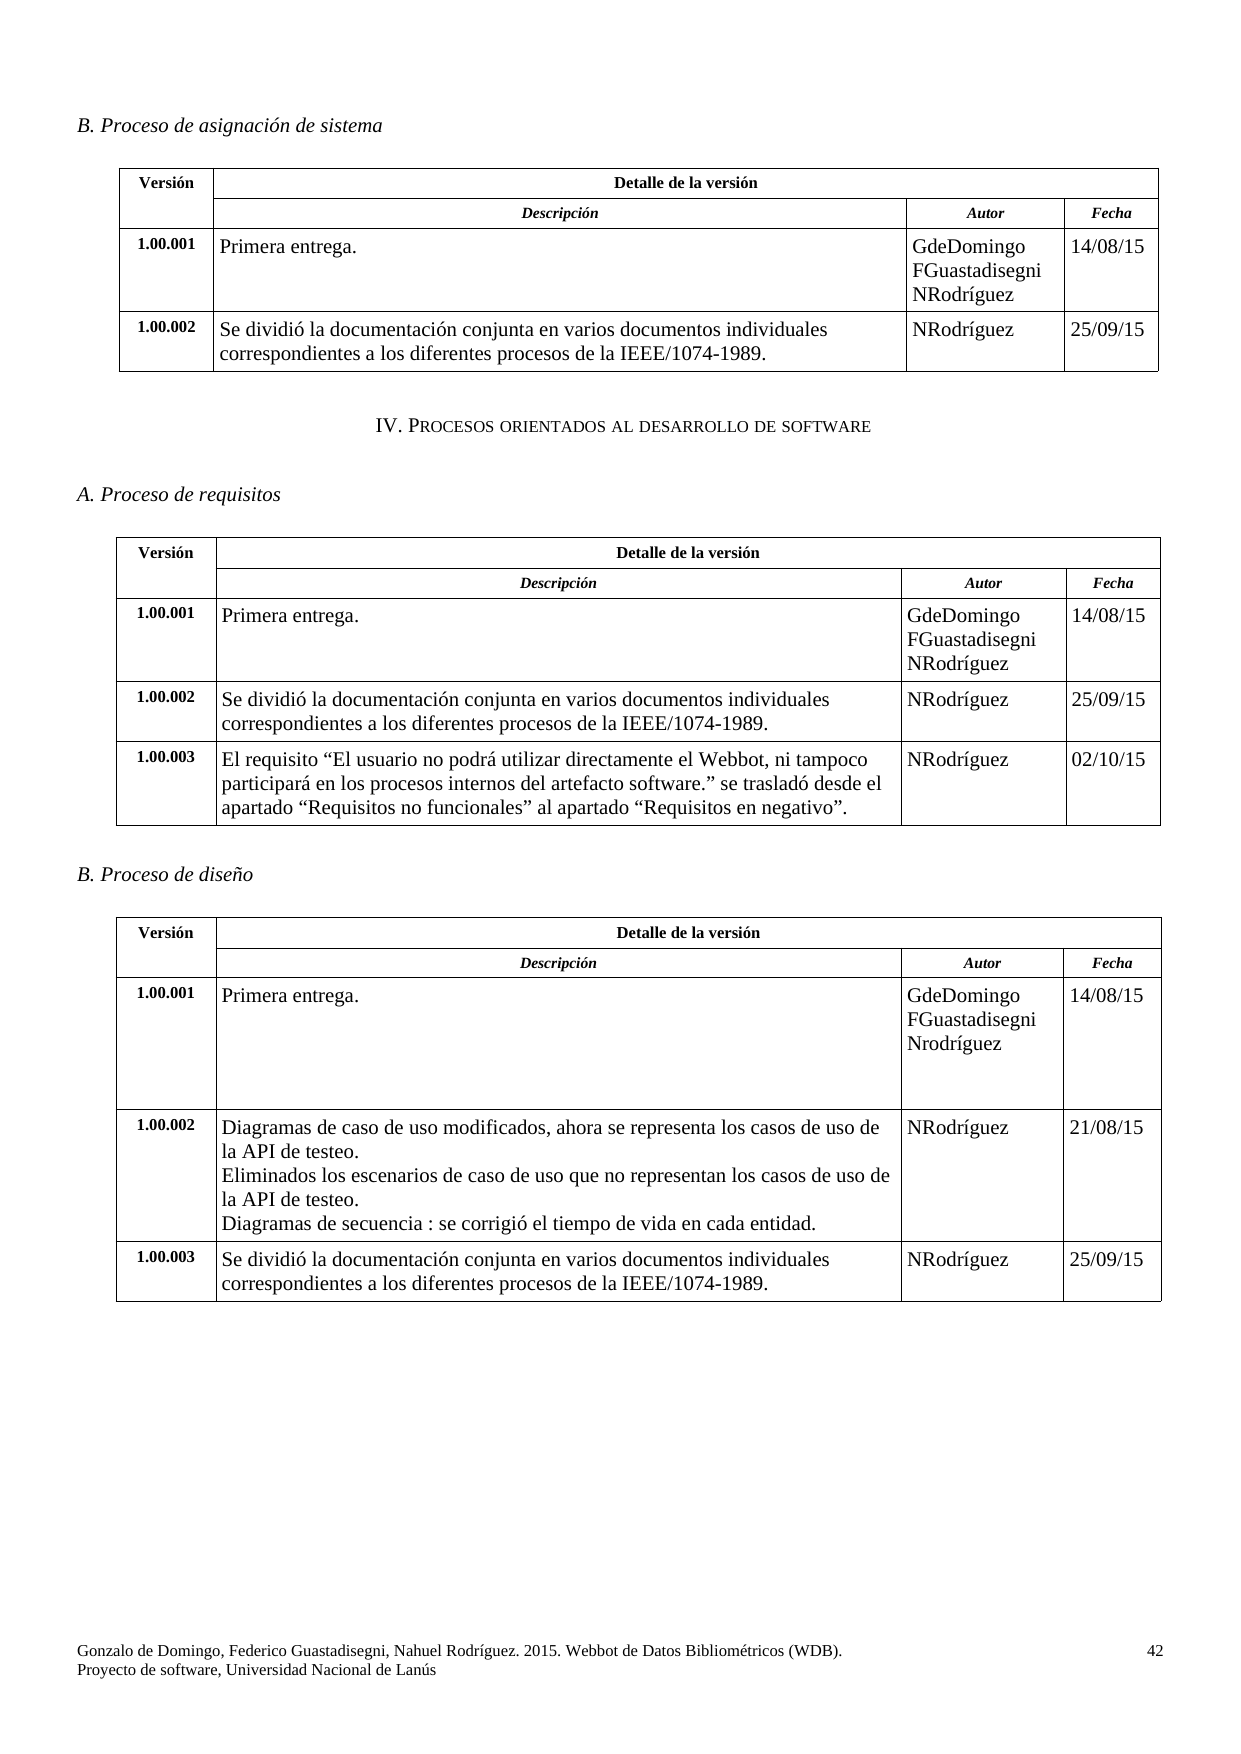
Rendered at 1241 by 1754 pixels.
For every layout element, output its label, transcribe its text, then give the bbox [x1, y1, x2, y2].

table_cell Primera entrega. [217, 978, 901, 1109]
subtitle Proceso de asignación de sistema [77, 112, 1163, 137]
table_cell 1.00.002 [117, 682, 216, 741]
table_cell 25/09/15 [1064, 1242, 1161, 1301]
table_cell 25/09/15 [1065, 312, 1158, 371]
table_header Versión [117, 538, 216, 597]
table_cell 14/08/15 [1065, 229, 1158, 311]
table_cell Fecha [1064, 949, 1161, 977]
table_cell GdeDomingo FGuastadisegni Nrodríguez [902, 978, 1063, 1109]
table_cell 1.00.001 [117, 599, 216, 681]
table_cell Fecha [1067, 569, 1160, 597]
table_header Versión [120, 169, 213, 228]
table_cell NRodríguez [907, 312, 1064, 371]
table_cell 1.00.002 [120, 312, 213, 371]
table_cell 21/08/15 [1064, 1110, 1161, 1241]
table_header Detalle de la versión [214, 169, 1158, 198]
table_cell 14/08/15 [1064, 978, 1161, 1109]
table_cell 14/08/15 [1067, 599, 1160, 681]
table_cell NRodríguez [902, 742, 1066, 824]
table_cell Se dividió la documentación conjunta en varios documentos individuales correspondientes a los diferentes procesos de la IEEE/1074-1989. [214, 312, 906, 371]
table_cell 1.00.002 [117, 1110, 216, 1241]
table_cell Primera entrega. [214, 229, 906, 311]
subtitle Proceso de diseño [77, 862, 1163, 886]
table_cell El requisito “El usuario no podrá utilizar directamente el Webbot, ni tampoco participará en los procesos internos del artefacto software.” se trasladó desde el apartado “Requisitos no funcionales” al apartado “Requisitos en negativo”. [217, 742, 901, 824]
subtitle Proceso de requisitos [77, 482, 1163, 506]
table_cell Descripción [217, 949, 901, 977]
table_cell Autor [907, 199, 1064, 228]
table_cell 02/10/15 [1067, 742, 1160, 824]
table_header Detalle de la versión [217, 918, 1161, 948]
table_cell Se dividió la documentación conjunta en varios documentos individuales correspondientes a los diferentes procesos de la IEEE/1074-1989. [217, 682, 901, 741]
table_cell 1.00.003 [117, 742, 216, 824]
table_cell 25/09/15 [1067, 682, 1160, 741]
table_cell Autor [902, 949, 1063, 977]
table_cell GdeDomingo FGuastadisegni NRodríguez [902, 599, 1066, 681]
table_cell NRodríguez [902, 1110, 1063, 1241]
table_cell Descripción [217, 569, 901, 597]
subtitle Procesos orientados al desarrollo de software [77, 413, 1163, 437]
table_cell GdeDomingo FGuastadisegni NRodríguez [907, 229, 1064, 311]
table_cell 1.00.003 [117, 1242, 216, 1301]
table_cell 1.00.001 [117, 978, 216, 1109]
table_header Detalle de la versión [217, 538, 1160, 568]
table_cell NRodríguez [902, 1242, 1063, 1301]
table_cell Autor [902, 569, 1066, 597]
table_header Versión [117, 918, 216, 977]
table_cell Diagramas de caso de uso modificados, ahora se representa los casos de uso de la API de testeo. Eliminados los escenarios de caso de uso que no representan los casos de uso de la API de testeo. Diagramas de secuencia : se corrigió el tiempo de vida en cada entidad. [217, 1110, 901, 1241]
table_cell Descripción [214, 199, 906, 228]
table_cell NRodríguez [902, 682, 1066, 741]
table_cell 1.00.001 [120, 229, 213, 311]
table_cell Primera entrega. [217, 599, 901, 681]
table_cell Fecha [1065, 199, 1158, 228]
table_cell Se dividió la documentación conjunta en varios documentos individuales correspondientes a los diferentes procesos de la IEEE/1074-1989. [217, 1242, 901, 1301]
